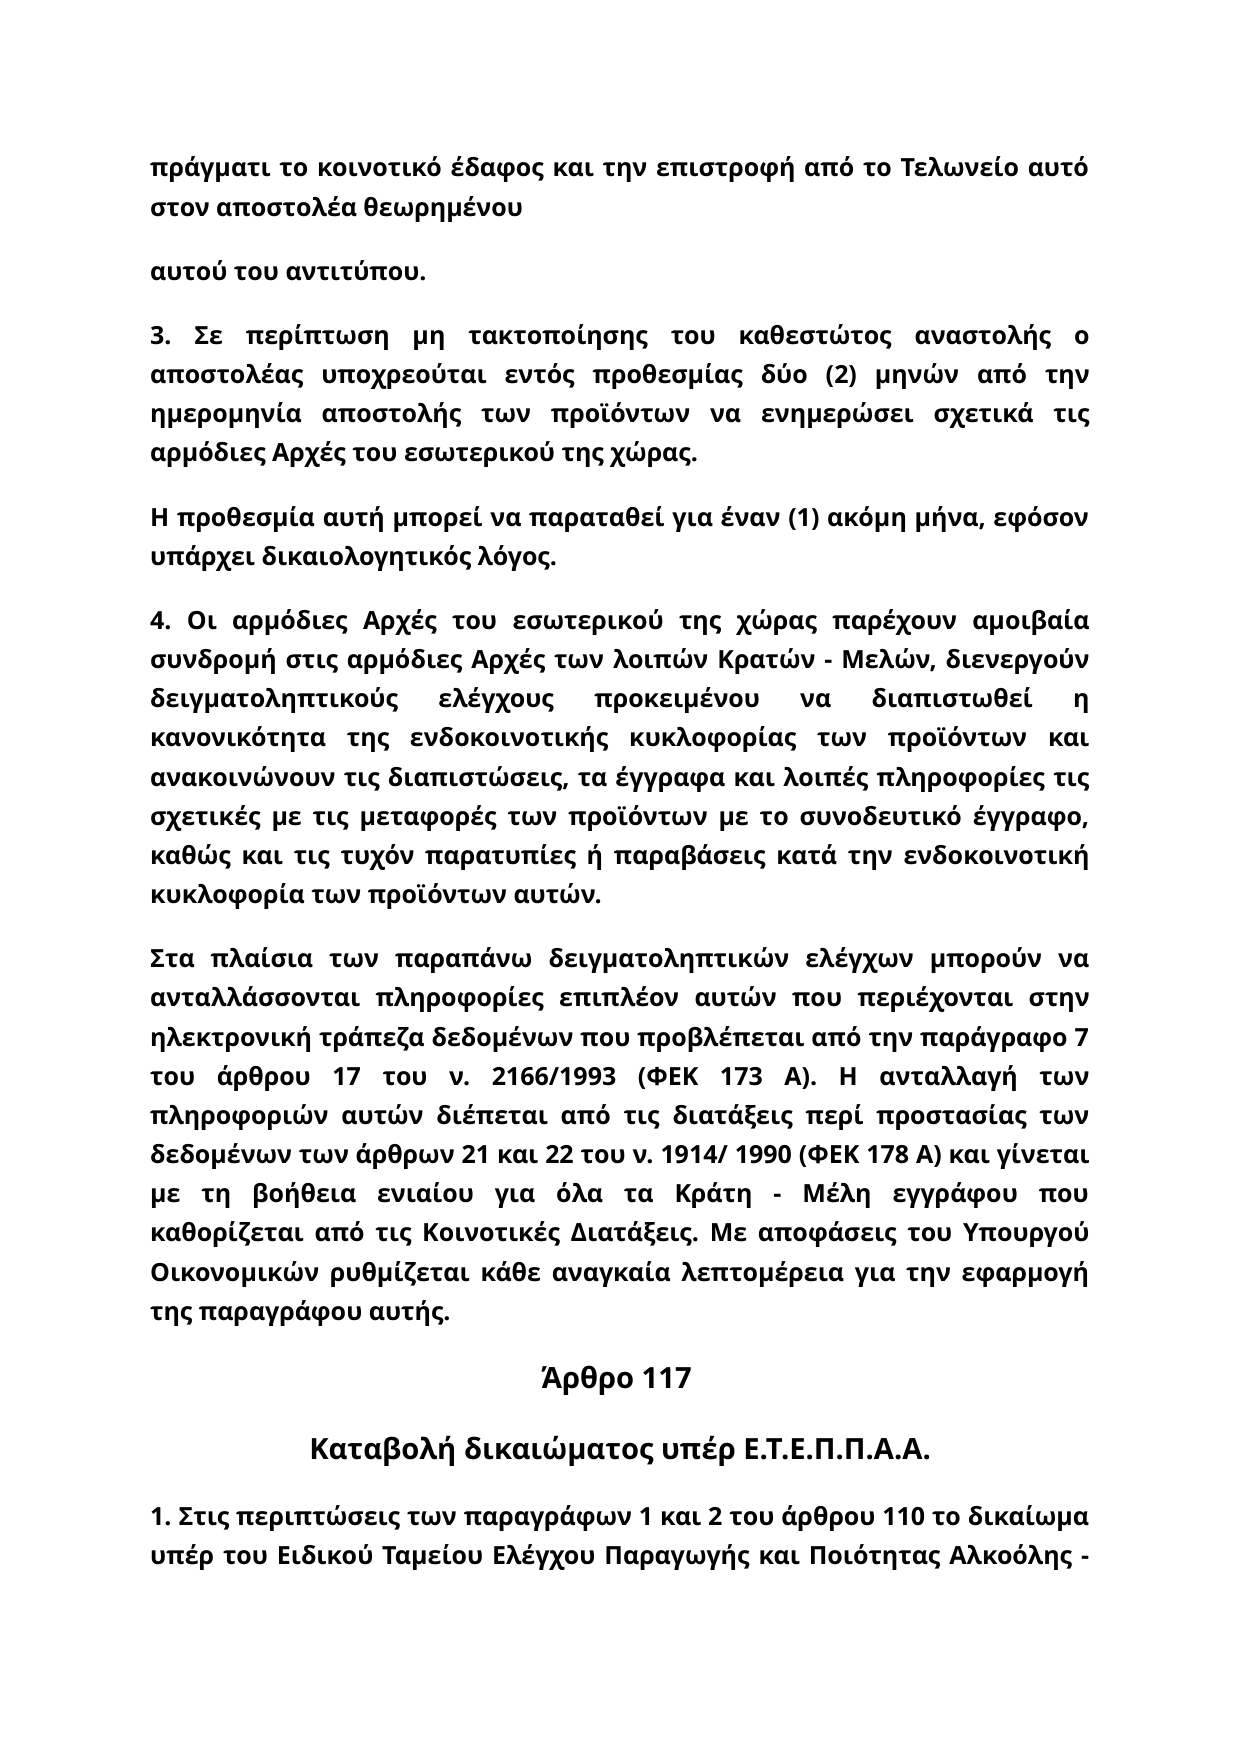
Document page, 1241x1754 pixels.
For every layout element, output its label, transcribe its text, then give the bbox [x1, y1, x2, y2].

text Στα πλαίσια των παραπάνω δειγματοληπτικών ελέγχων μπορούν να ανταλλάσσονται πληροφορίες επιπλέον αυτών που περιέχονται στην ηλεκτρονική τράπεζα δεδομένων που προβλέπεται από την παράγραφο 7 του άρθρου 17 του ν. 2166/1993 (ΦΕΚ 173 Α). Η ανταλλαγή των πληροφοριών αυτών διέπεται από τις διατάξεις περί προστασίας των δεδομένων των άρθρων 21 και 22 του ν. 1914/ 1990 (ΦΕΚ 178 Α) και γίνεται με τη βοήθεια ενιαίου για όλα τα Κράτη - Μέλη εγγράφου που καθορίζεται από τις Κοινοτικές Διατάξεις. Με αποφάσεις του Υπουργού Οικονομικών ρυθμίζεται κάθε αναγκαία λεπτομέρεια για την εφαρμογή της παραγράφου αυτής. [150, 941, 1090, 1327]
text Η προθεσμία αυτή μπορεί να παραταθεί για έναν (1) ακόμη μήνα, εφόσον υπάρχει δικαιολογητικός λόγος. [150, 499, 1090, 572]
text αυτού του αντιτύπου. [150, 253, 1090, 287]
text 3. Σε περίπτωση μη τακτοποίησης του καθεστώτος αναστολής ο αποστολέας υποχρεούται εντός προθεσμίας δύο (2) μηνών από την ημερομηνία αποστολής των προϊόντων να ενημερώσει σχετικά τις αρμόδιες Αρχές του εσωτερικού της χώρας. [150, 317, 1090, 469]
text 1. Στις περιπτώσεις των παραγράφων 1 και 2 του άρθρου 110 το δικαίωμα υπέρ του Ειδικού Ταμείου Ελέγχου Παραγωγής και Ποιότητας Αλκοόλης [150, 1499, 1090, 1572]
text 4. Οι αρμόδιες Αρχές του εσωτερικού της χώρας παρέχουν αμοιβαία συνδρομή στις αρμόδιες Αρχές των λοιπών Κρατών - Μελών, διενεργούν δειγματοληπτικούς ελέγχους προκειμένου να διαπιστωθεί η κανονικότητα της ενδοκοινοτικής κυκλοφορίας των προϊόντων και ανακοινώνουν τις διαπιστώσεις, τα έγγραφα και λοιπές πληροφορίες τις σχετικές με τις μεταφορές των προϊόντων με το συνοδευτικό έγγραφο, καθώς και τις τυχόν παρατυπίες ή παραβάσεις κατά την ενδοκοινοτική κυκλοφορία των προϊόντων αυτών. [150, 602, 1090, 911]
subtitle Άρθρο 117 [150, 1357, 1090, 1397]
subtitle Καταβολή δικαιώματος υπέρ Ε.Τ.Ε.Π.Π.Α.Α. [150, 1428, 1090, 1468]
text πράγματι το κοινοτικό έδαφος και την επιστροφή από το Τελωνείο αυτό στον αποστολέα θεωρημένου [150, 150, 1090, 223]
